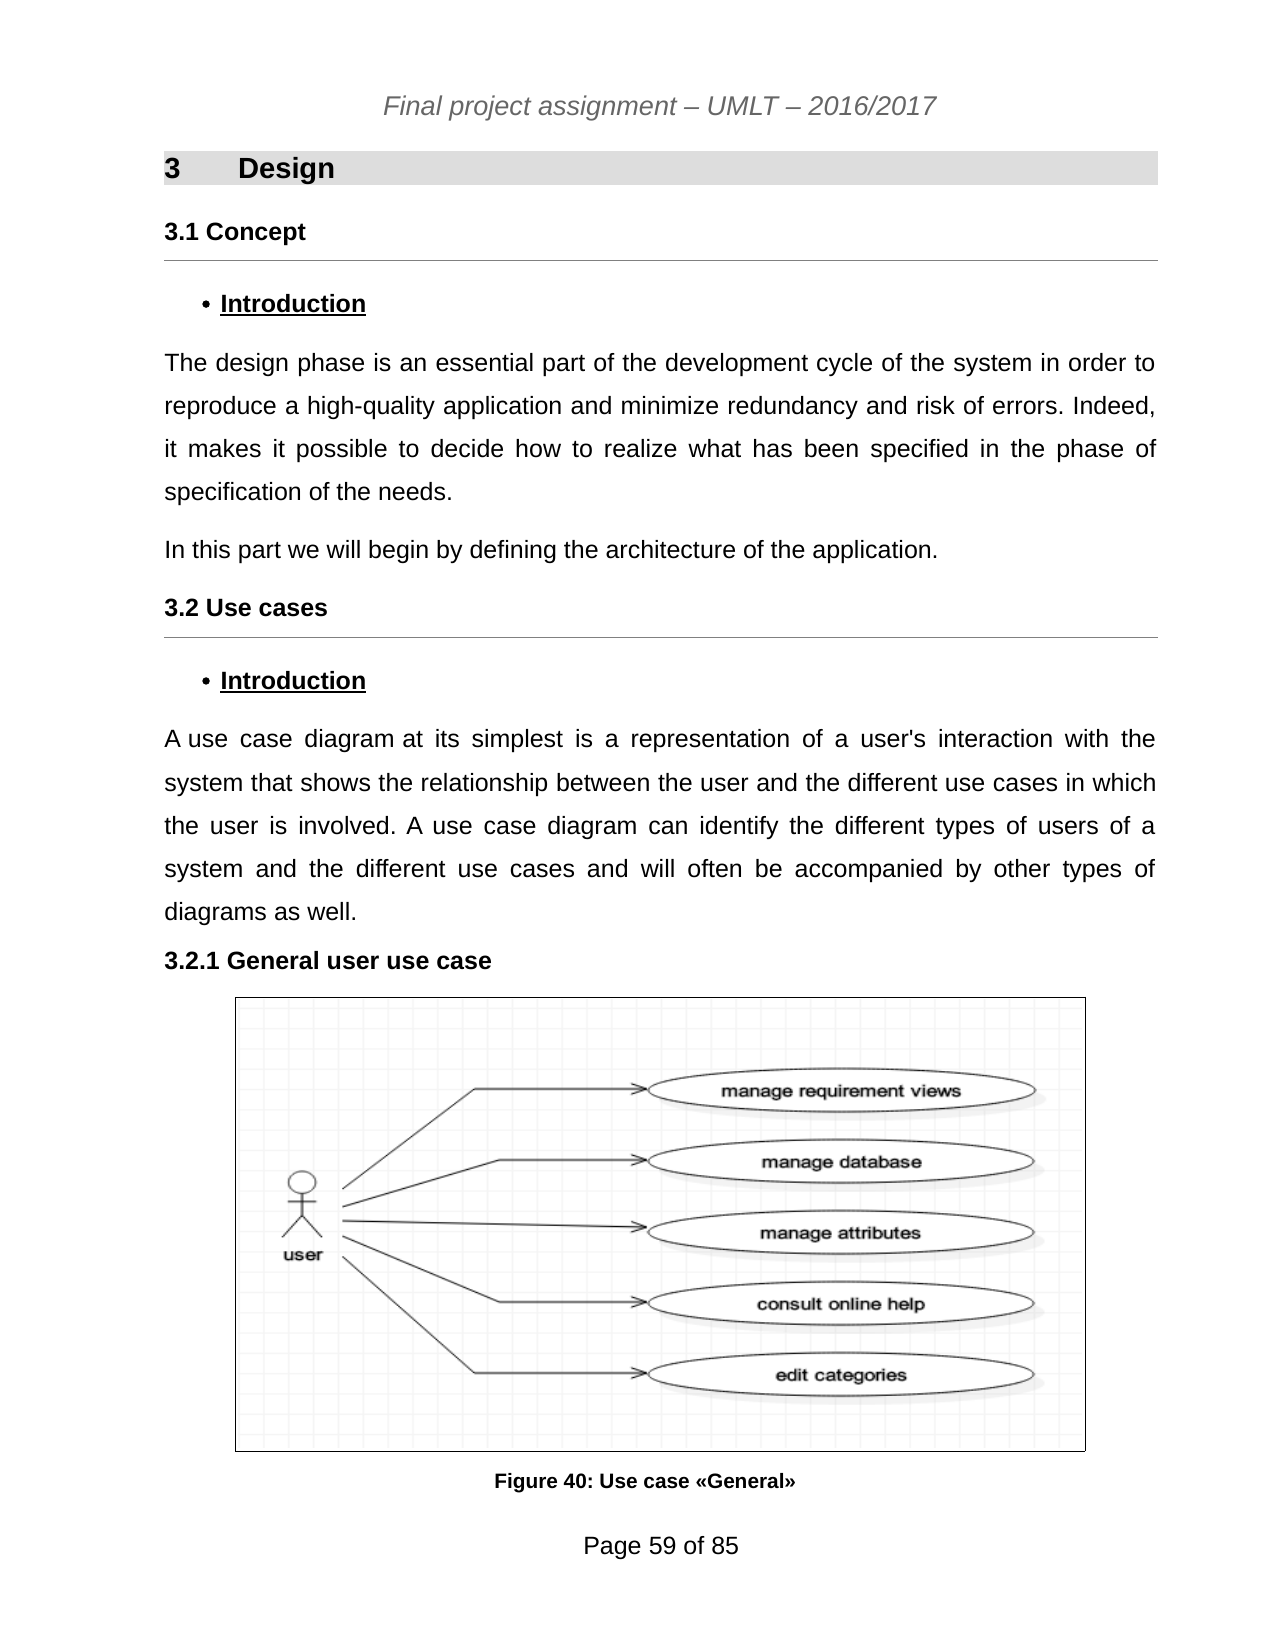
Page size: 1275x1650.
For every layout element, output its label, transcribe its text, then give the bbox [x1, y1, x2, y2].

list Introduction [202, 666, 1158, 695]
subtitle 3.2.1 General user use case [164, 946, 1158, 975]
subtitle 3.1 Concept [164, 217, 1158, 245]
picture [237, 999, 1082, 1448]
text In this part we will begin by defining the architecture of the application. [164, 535, 1158, 564]
subtitle 3 Design [164, 151, 1158, 185]
subtitle 3.2 Use cases [164, 593, 1158, 622]
text A use case diagram at its simplest is a representation of a user's interaction with the system that shows the relationship between the user and the different use cases in which the user is involved. A use case diagram can identify the different types of users of a system and the different use cases and will often be accompanied by other types of diagrams as well. [164, 724, 1158, 926]
list Introduction [202, 289, 1158, 318]
text [236, 998, 1085, 1451]
text The design phase is an essential part of the development cycle of the system in order to reproduce a high-quality application and minimize redundancy and risk of errors. Indeed, it makes it possible to decide how to realize what has been specified in the phase of specification of the needs. [164, 348, 1158, 506]
text Figure 40: Use case «General» [164, 1448, 1158, 1494]
